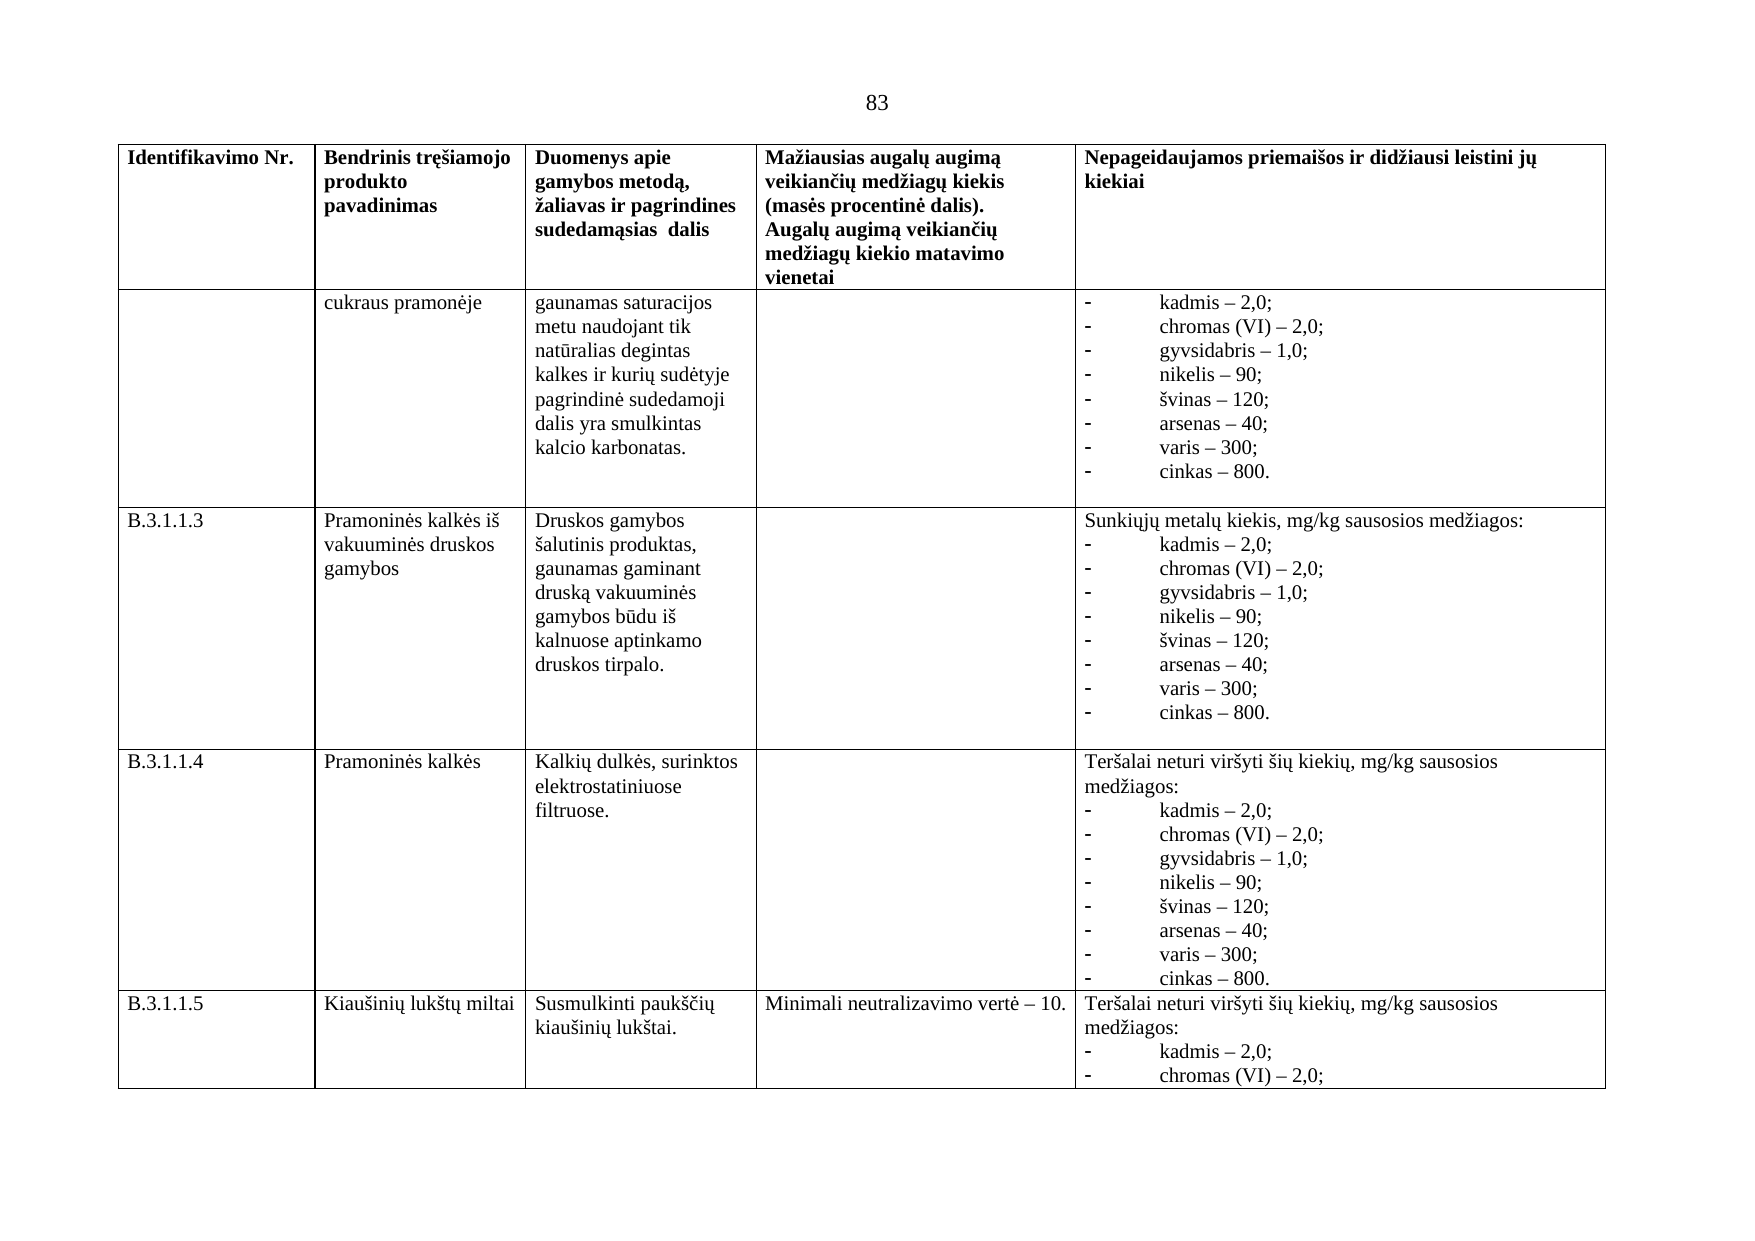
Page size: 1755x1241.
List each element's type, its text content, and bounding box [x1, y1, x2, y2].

table_cell [757, 750, 1075, 990]
table_cell B.3.1.1.5 [119, 991, 314, 1087]
table_cell Teršalai neturi viršyti šių kiekių, mg/kg sausosios medžiagos:  kadmis – 2,0;  chromas (VI) – 2,0;  gyvsidabris – 1,0;  nikelis – 90;  švinas – 120;  arsenas – 40;  varis – 300;  cinkas – 800. [1076, 750, 1605, 990]
table_cell cukraus pramonėje [316, 290, 525, 507]
table_cell [757, 290, 1075, 507]
table_cell Pramoninės kalkės iš vakuuminės druskos gamybos [316, 508, 525, 748]
table_cell B.3.1.1.3 [119, 508, 314, 748]
table_header Mažiausias augalų augimą veikiančių medžiagų kiekis (masės procentinė dalis). Augalų augimą veikiančių medžiagų kiekio matavimo vienetai [757, 145, 1075, 289]
table_header Nepageidaujamos priemaišos ir didžiausi leistini jų kiekiai [1076, 145, 1605, 289]
table_cell [119, 290, 314, 507]
table_cell Pramoninės kalkės [316, 750, 525, 990]
table_cell gaunamas saturacijos metu naudojant tik natūralias degintas kalkes ir kurių sudėtyje pagrindinė sudedamoji dalis yra smulkintas kalcio karbonatas. [526, 290, 756, 507]
table_cell Teršalai neturi viršyti šių kiekių, mg/kg sausosios medžiagos:  kadmis – 2,0;  chromas (VI) – 2,0; [1076, 991, 1605, 1087]
table_header Bendrinis tręšiamojo produkto pavadinimas [316, 145, 525, 289]
table_cell B.3.1.1.4 [119, 750, 314, 990]
table_cell [757, 508, 1075, 748]
table_cell Susmulkinti paukščių kiaušinių lukštai. [526, 991, 756, 1087]
table_header Identifikavimo Nr. [119, 145, 314, 289]
table_cell Kalkių dulkės, surinktos elektrostatiniuose filtruose. [526, 750, 756, 990]
table_cell  kadmis – 2,0;  chromas (VI) – 2,0;  gyvsidabris – 1,0;  nikelis – 90;  švinas – 120;  arsenas – 40;  varis – 300;  cinkas – 800. [1076, 290, 1605, 507]
table_cell Sunkiųjų metalų kiekis, mg/kg sausosios medžiagos:  kadmis – 2,0;  chromas (VI) – 2,0;  gyvsidabris – 1,0;  nikelis – 90;  švinas – 120;  arsenas – 40;  varis – 300;  cinkas – 800. [1076, 508, 1605, 748]
table_cell Minimali neutralizavimo vertė – 10. [757, 991, 1075, 1087]
table_header Duomenys apie gamybos metodą, žaliavas ir pagrindines sudedamąsias dalis [526, 145, 756, 289]
table_cell Druskos gamybos šalutinis produktas, gaunamas gaminant druską vakuuminės gamybos būdu iš kalnuose aptinkamo druskos tirpalo. [526, 508, 756, 748]
table_cell Kiaušinių lukštų miltai [316, 991, 525, 1087]
